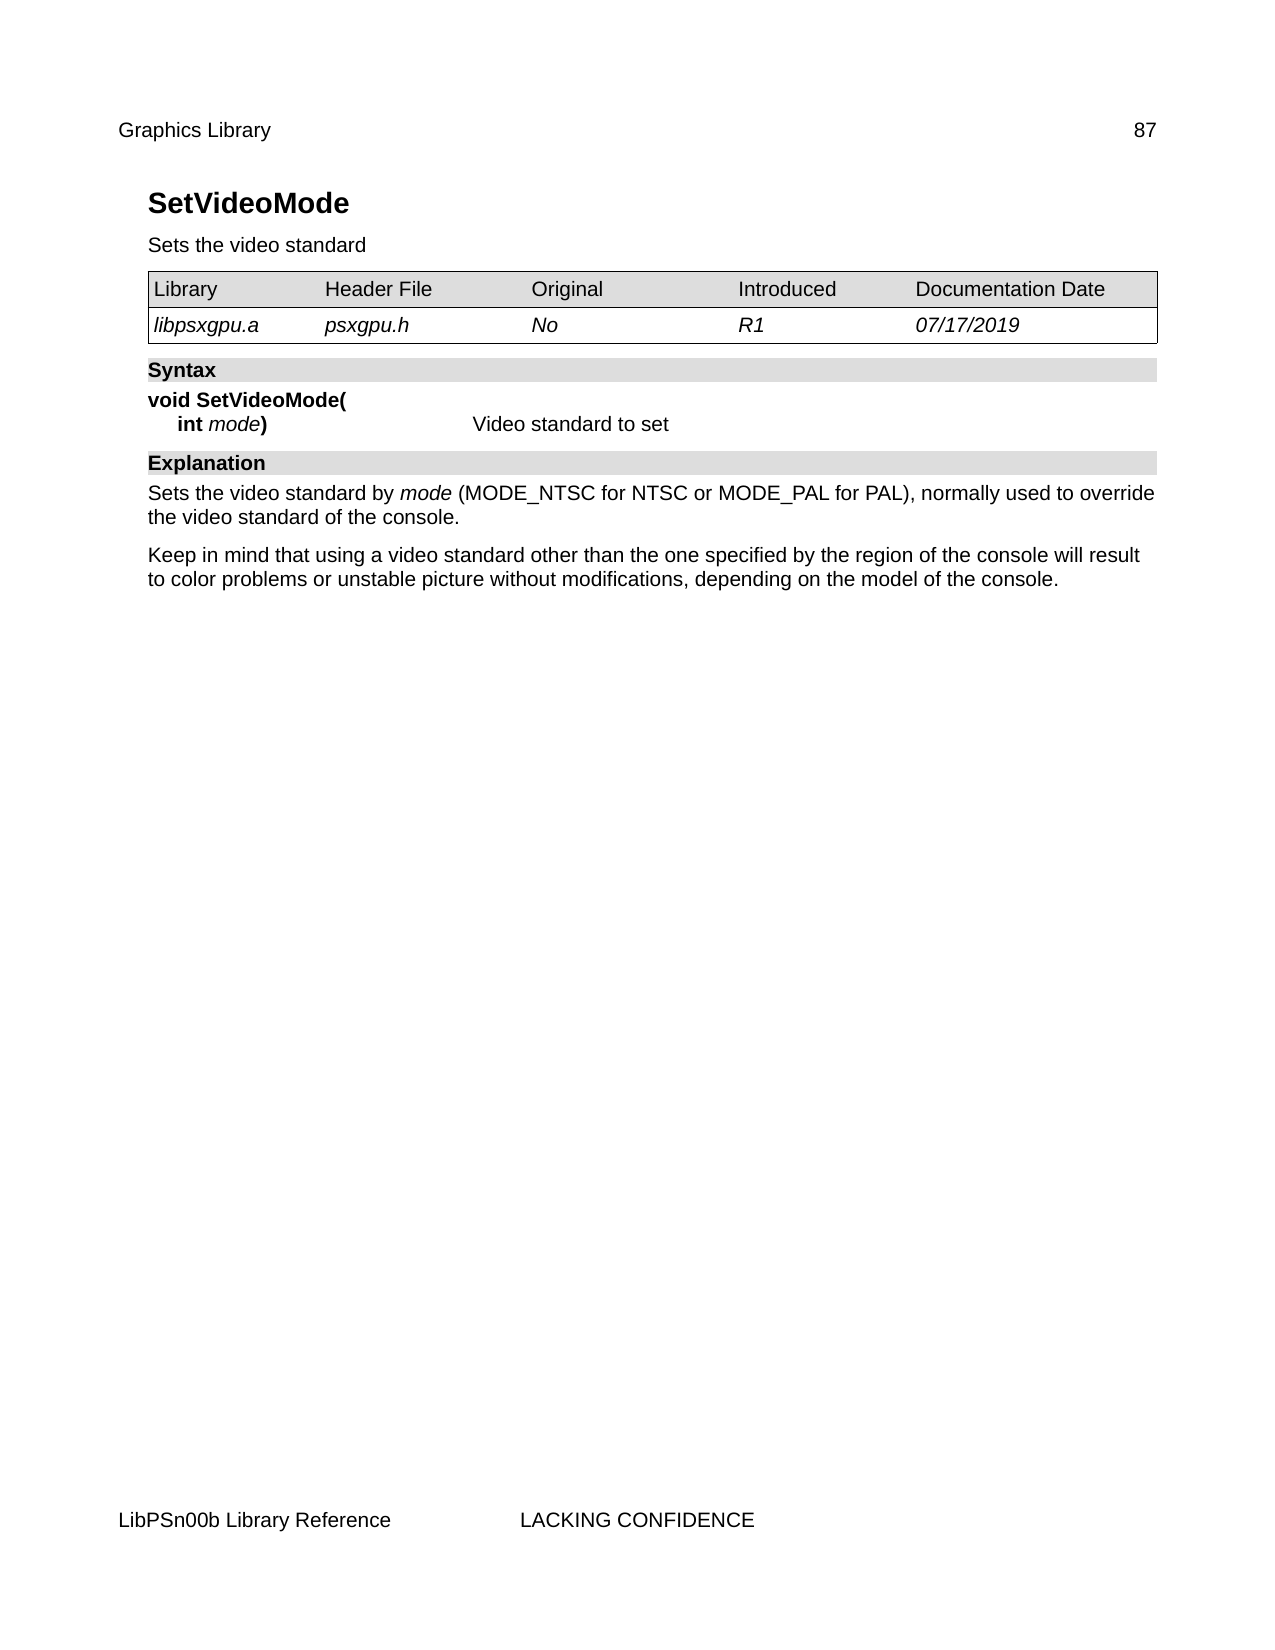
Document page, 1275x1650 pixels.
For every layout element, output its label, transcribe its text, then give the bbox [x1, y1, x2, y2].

text libpsxgpu.a psxgpu.h No R1 07/17/2019 [149, 308, 1157, 343]
subtitle Explanation [148, 451, 1157, 475]
text Keep in mind that using a video standard other than the one specified by the region of the console will result to color problems or unstable picture without modifications, depending on the model of the console. [148, 543, 1157, 591]
text int mode) Video standard to set [148, 412, 1157, 436]
text Library Header File Original Introduced Documentation Date [149, 272, 1157, 307]
text Sets the video standard by mode (MODE_NTSC for NTSC or MODE_PAL for PAL), normally used to override the video standard of the console. [148, 481, 1157, 528]
text void SetVideoMode( [148, 388, 1157, 412]
subtitle Syntax [148, 358, 1157, 382]
subtitle SetVideoMode [148, 186, 1157, 220]
text Sets the video standard [148, 232, 1157, 256]
